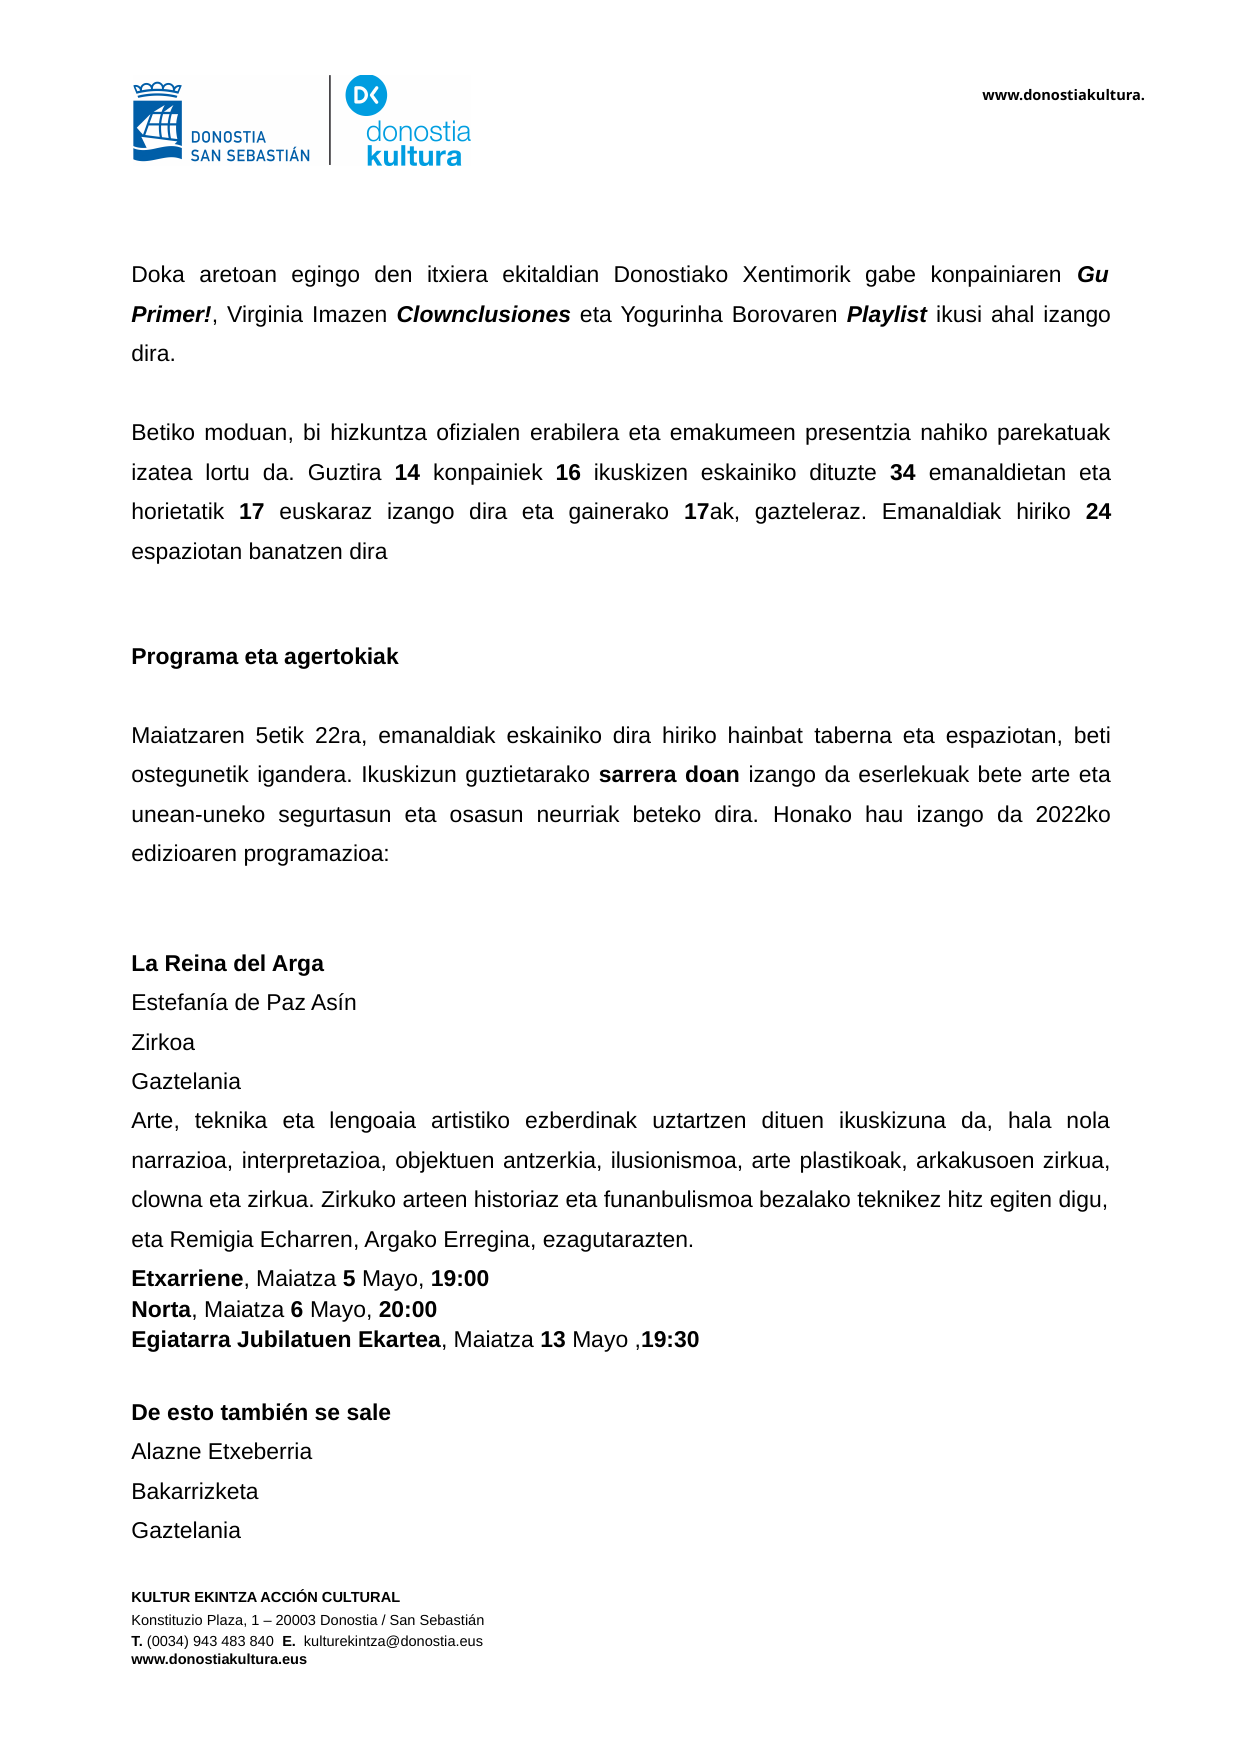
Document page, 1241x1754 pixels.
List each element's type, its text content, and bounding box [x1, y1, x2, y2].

picture [355, 87, 367, 103]
picture [371, 87, 377, 103]
text Doka aretoan egingo den itxiera ekitaldian Donostiako Xentimorik gabe konpainiaren Gu Primer!, Virginia Imazen Clownclusiones eta Yogurinha Borovaren Playlist ikusi ahal izango dira. [131, 261, 1111, 367]
text Betiko moduan, bi hizkuntza ofizialen erabilera eta emakumeen presentzia nahiko parekatuak izatea lortu da. Guztira 14 konpainiek 16 ikuskizen eskainiko dituzte 34 emanaldietan eta horietatik 17 euskaraz izango dira eta gainerako 17ak, gazteleraz. Emanaldiak hiriko 24 espaziotan banatzen dira [131, 419, 1111, 564]
text Alazne Etxeberria [131, 1438, 1111, 1464]
subtitle Programa eta agertokiak [131, 643, 1111, 669]
text Etxarriene, Maiatza 5 Mayo, 19:00 [131, 1265, 1111, 1292]
text De esto también se sale [131, 1399, 1111, 1425]
text Egiatarra Jubilatuen Ekartea, Maiatza 13 Mayo ,19:30 [131, 1326, 1111, 1352]
text Gaztelania [131, 1068, 1111, 1094]
text Zirkoa [131, 1028, 1111, 1055]
text Gaztelania [131, 1517, 1111, 1543]
text eta Remigia Echarren, Argako Erregina, ezagutarazten. [131, 1226, 1111, 1252]
text Bakarrizketa [131, 1478, 1111, 1504]
text La Reina del Arga [131, 949, 1111, 976]
picture [133, 75, 471, 166]
text Maiatzaren 5etik 22ra, emanaldiak eskainiko dira hiriko hainbat taberna eta espaziotan, beti ostegunetik igandera. Ikuskizun guztietarako sarrera doan izango da eserlekuak bete arte eta unean-uneko segurtasun eta osasun neurriak beteko dira. Honako hau izango da 2022ko edizioaren programazioa: [131, 722, 1111, 867]
text Arte, teknika eta lengoaia artistiko ezberdinak uztartzen dituen ikuskizuna da, hala nola narrazioa, interpretazioa, objektuen antzerkia, ilusionismoa, arte plastikoak, arkakusoen zirkua, clowna eta zirkua. Zirkuko arteen historiaz eta funanbulismoa bezalako teknikez hitz egiten digu, [131, 1107, 1111, 1213]
text Estefanía de Paz Asín [131, 989, 1111, 1015]
text Norta, Maiatza 6 Mayo, 20:00 [131, 1296, 1111, 1322]
